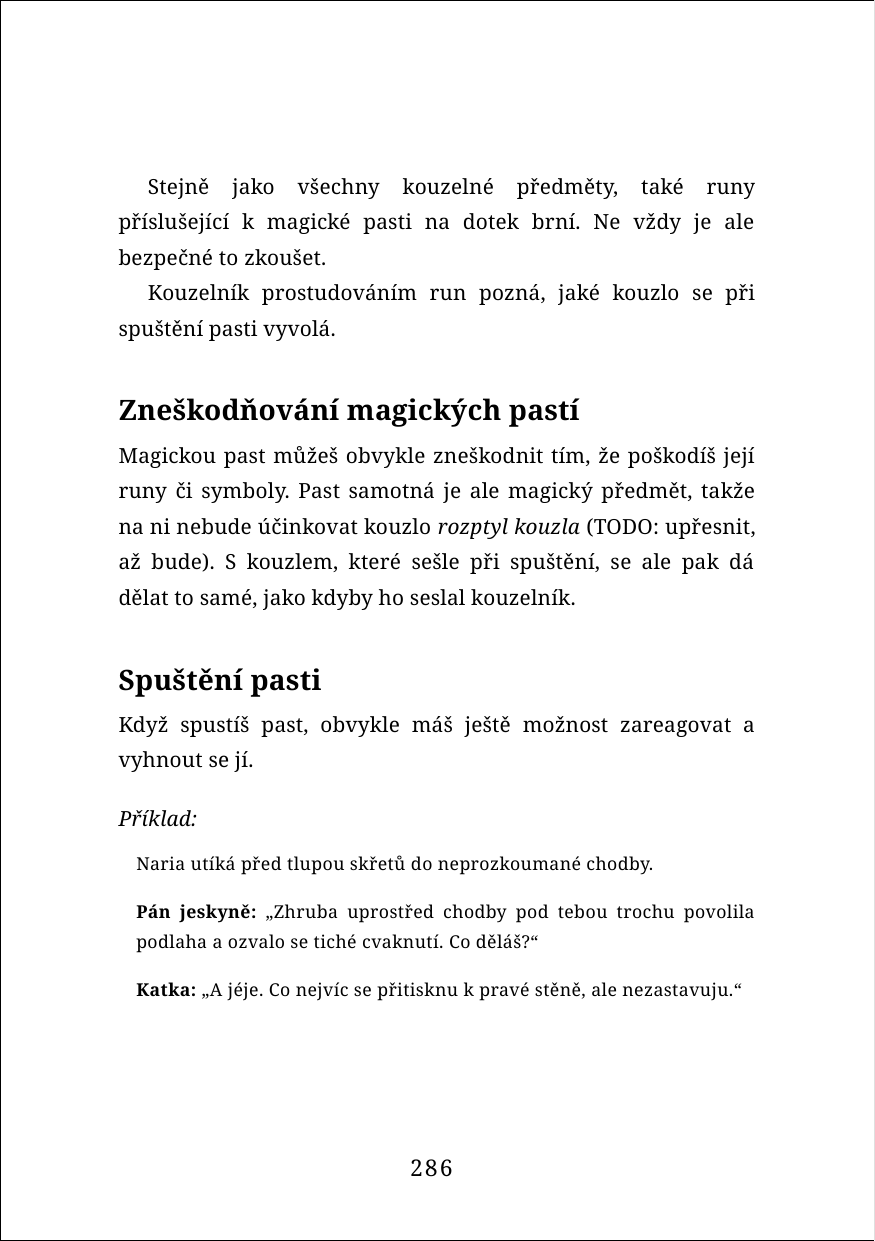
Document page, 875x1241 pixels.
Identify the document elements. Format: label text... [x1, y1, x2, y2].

subtitle Spuštění pasti [118, 660, 756, 698]
text Stejně jako všechny kouzelné předměty, také runy příslušející k magické pasti na dotek brní. Ne vždy je ale bezpečné to zkoušet. Kouzelník prostudováním run pozná, jaké kouzlo se při spuštění pasti vyvolá. [118, 172, 756, 342]
subtitle Zneškodňování magických pastí [118, 391, 756, 429]
text Příklad: [118, 804, 756, 833]
text Magickou past můžeš obvykle zneškodnit tím, že poškodíš její runy či symboly. Past samotná je ale magický předmět, takže na ni nebude účinkovat kouzlo rozptyl kouzla (TODO: upřesnit, až bude). S kouzlem, které sešle při spuštění, se ale pak dá dělat to samé, jako kdyby ho seslal kouzelník. [118, 441, 756, 611]
text Katka: „A jéje. Co nejvíc se přitisknu k pravé stěně, ale nezastavuju.“ [136, 978, 756, 1002]
text Pán jeskyně: „Zhruba uprostřed chodby pod tebou trochu povolila podlaha a ozvalo se tiché cvaknutí. Co děláš?“ [136, 900, 756, 954]
text Naria utíká před tlupou skřetů do neprozkoumané chodby. [136, 852, 756, 876]
text Když spustíš past, obvykle máš ještě možnost zareagovat a vyhnout se jí. [118, 710, 756, 774]
